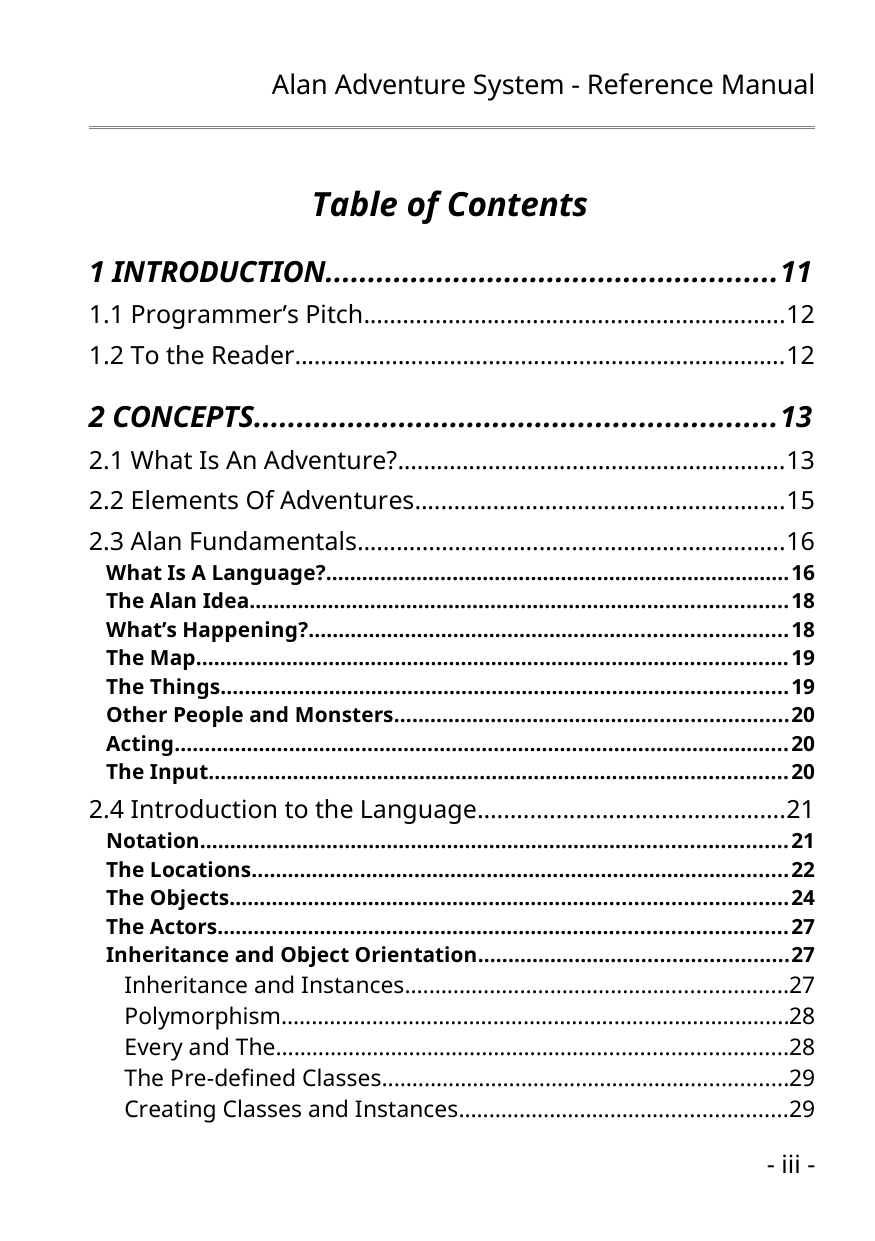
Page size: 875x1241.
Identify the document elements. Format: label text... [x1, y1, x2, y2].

text The Alan Idea 18 [100, 586, 815, 614]
text 2 Concepts 13 [88, 397, 815, 436]
text Other People and Monsters 20 [100, 700, 815, 729]
text The Actors 27 [100, 912, 815, 940]
text The Pre-defined Classes 29 [118, 1062, 815, 1093]
text The Objects 24 [100, 883, 815, 912]
text What’s Happening? 18 [100, 614, 815, 643]
text 2.2 Elements Of Adventures 15 [88, 483, 815, 517]
text Creating Classes and Instances 29 [118, 1093, 815, 1124]
text 1.2 To the Reader 12 [88, 338, 815, 372]
text 2.3 Alan Fundamentals 16 [88, 523, 815, 557]
text The Input 20 [100, 757, 815, 786]
text Inheritance and Object Orientation 27 [100, 940, 815, 969]
text Inheritance and Instances 27 [118, 969, 815, 1000]
text Every and The 28 [118, 1031, 815, 1062]
text Polymorphism 28 [118, 1000, 815, 1031]
text What Is A Language? 16 [100, 557, 815, 586]
text 2.1 What Is An Adventure? 13 [88, 443, 815, 477]
text The Things 19 [100, 672, 815, 700]
text 1 Introduction 11 [88, 251, 815, 291]
text The Locations 22 [100, 855, 815, 883]
text Notation 21 [100, 826, 815, 855]
text Acting 20 [100, 729, 815, 757]
subtitle Table of Contents [88, 180, 815, 226]
text The Map 19 [100, 643, 815, 672]
text 1.1 Programmer’s Pitch 12 [88, 297, 815, 331]
text 2.4 Introduction to the Language 21 [88, 792, 815, 826]
